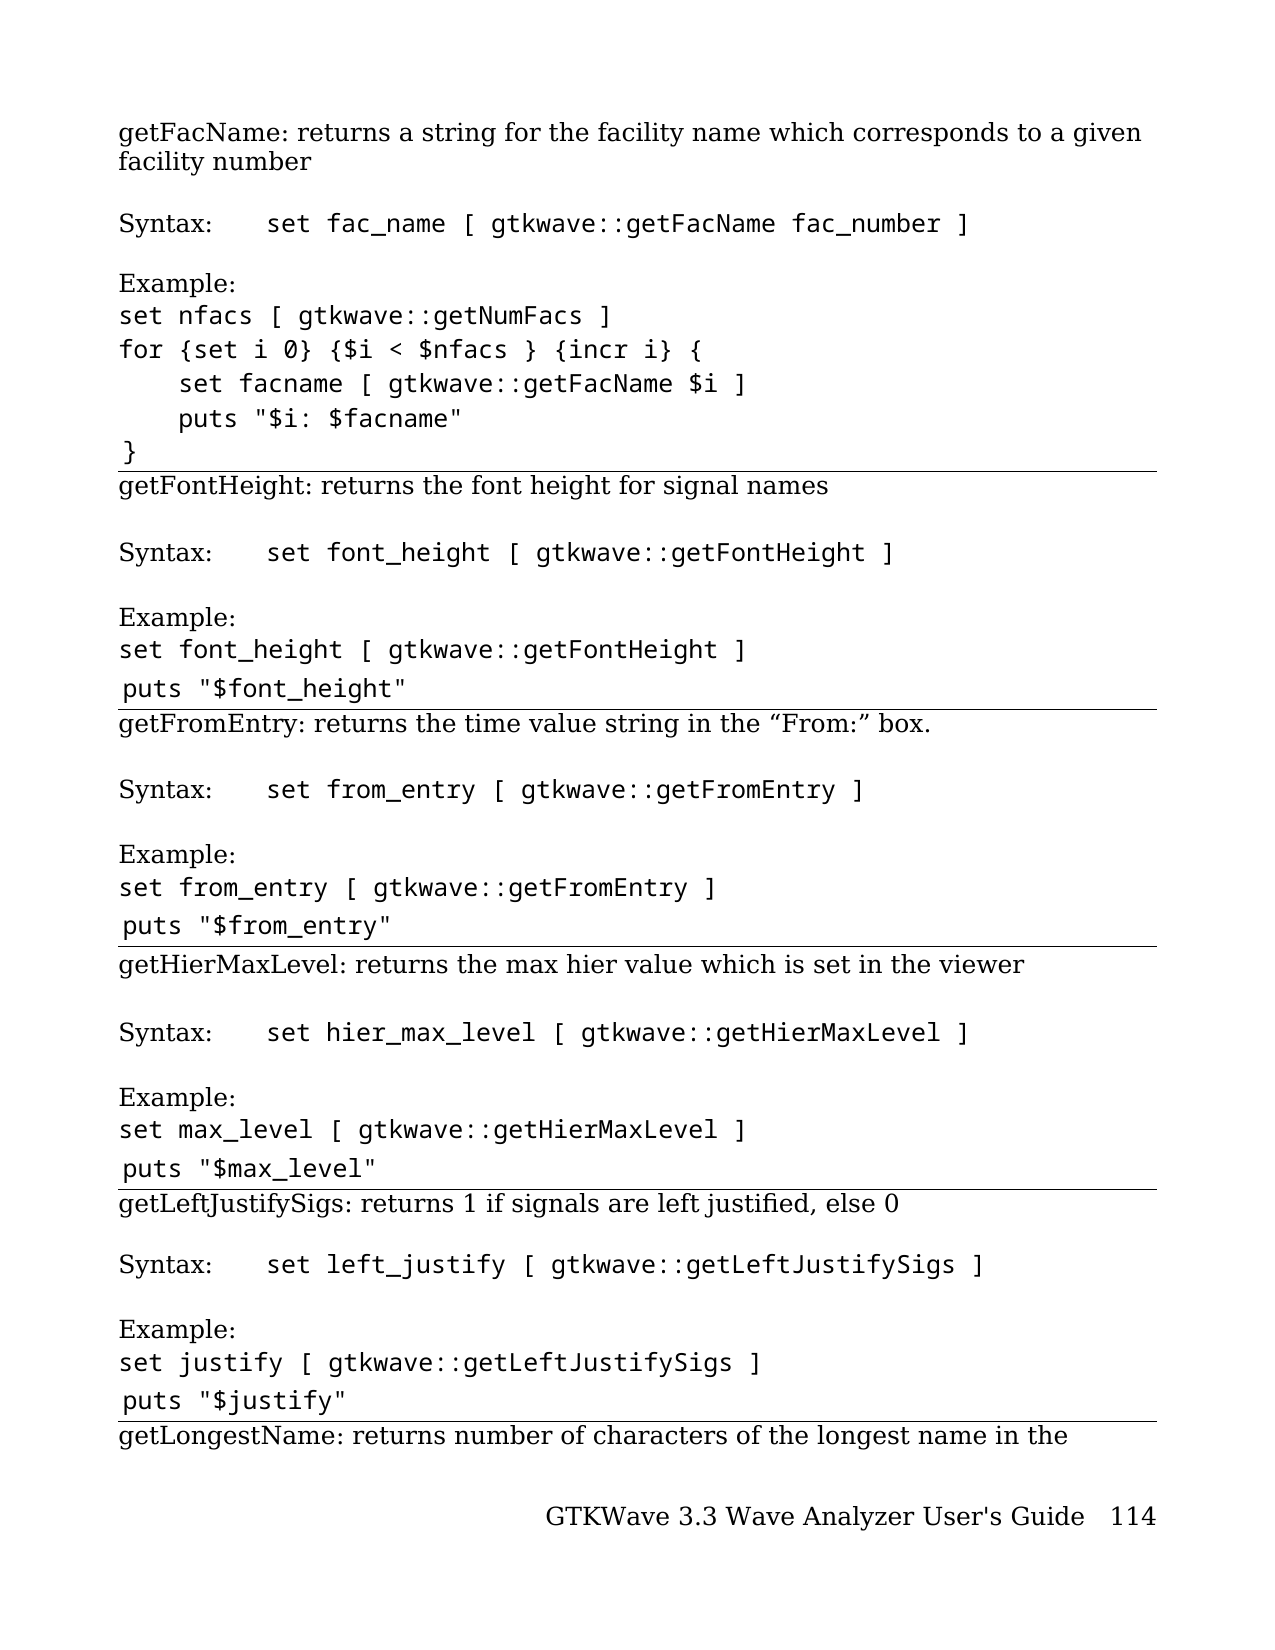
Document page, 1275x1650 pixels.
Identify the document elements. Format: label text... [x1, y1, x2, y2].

text Example: [118, 1083, 1157, 1112]
text Syntax: set from_entry [ gtkwave::getFromEntry ] [118, 772, 1157, 806]
text getHierMaxLevel: returns the max hier value which is set in the viewer [118, 947, 1157, 981]
text Syntax: set font_height [ gtkwave::getFontHeight ] [118, 535, 1157, 569]
text puts "$justify" [118, 1378, 1157, 1421]
text Example: [118, 269, 1157, 298]
text getFontHeight: returns the font height for signal names [118, 472, 1157, 501]
text getLeftJustifySigs: returns 1 if signals are left justified, else 0 [118, 1190, 1157, 1218]
text getFacName: returns a string for the facility name which corresponds to a given facility number [118, 118, 1157, 176]
text for {set i 0} {$i < $nfacs } {incr i} { [118, 332, 1157, 366]
text set nfacs [ gtkwave::getNumFacs ] [118, 298, 1157, 332]
text Example: [118, 1315, 1157, 1344]
text set from_entry [ gtkwave::getFromEntry ] [118, 869, 1157, 903]
text set justify [ gtkwave::getLeftJustifySigs ] [118, 1344, 1157, 1378]
text Syntax: set fac_name [ gtkwave::getFacName fac_number ] [118, 206, 1157, 240]
text puts "$i: $facname" [118, 400, 1157, 434]
text puts "$font_height" [118, 666, 1157, 709]
text set max_level [ gtkwave::getHierMaxLevel ] [118, 1112, 1157, 1146]
text Example: [118, 603, 1157, 632]
text getFromEntry: returns the time value string in the “From:” box. [118, 710, 1157, 738]
text Example: [118, 840, 1157, 869]
text puts "$max_level" [118, 1146, 1157, 1189]
text Syntax: set left_justify [ gtkwave::getLeftJustifySigs ] [118, 1247, 1157, 1281]
text getLongestName: returns number of characters of the longest name in the [118, 1422, 1157, 1451]
text Syntax: set hier_max_level [ gtkwave::getHierMaxLevel ] [118, 1014, 1157, 1049]
text puts "$from_entry" [118, 903, 1157, 946]
text set font_height [ gtkwave::getFontHeight ] [118, 632, 1157, 666]
text set facname [ gtkwave::getFacName $i ] [118, 366, 1157, 400]
text } [118, 434, 1157, 471]
